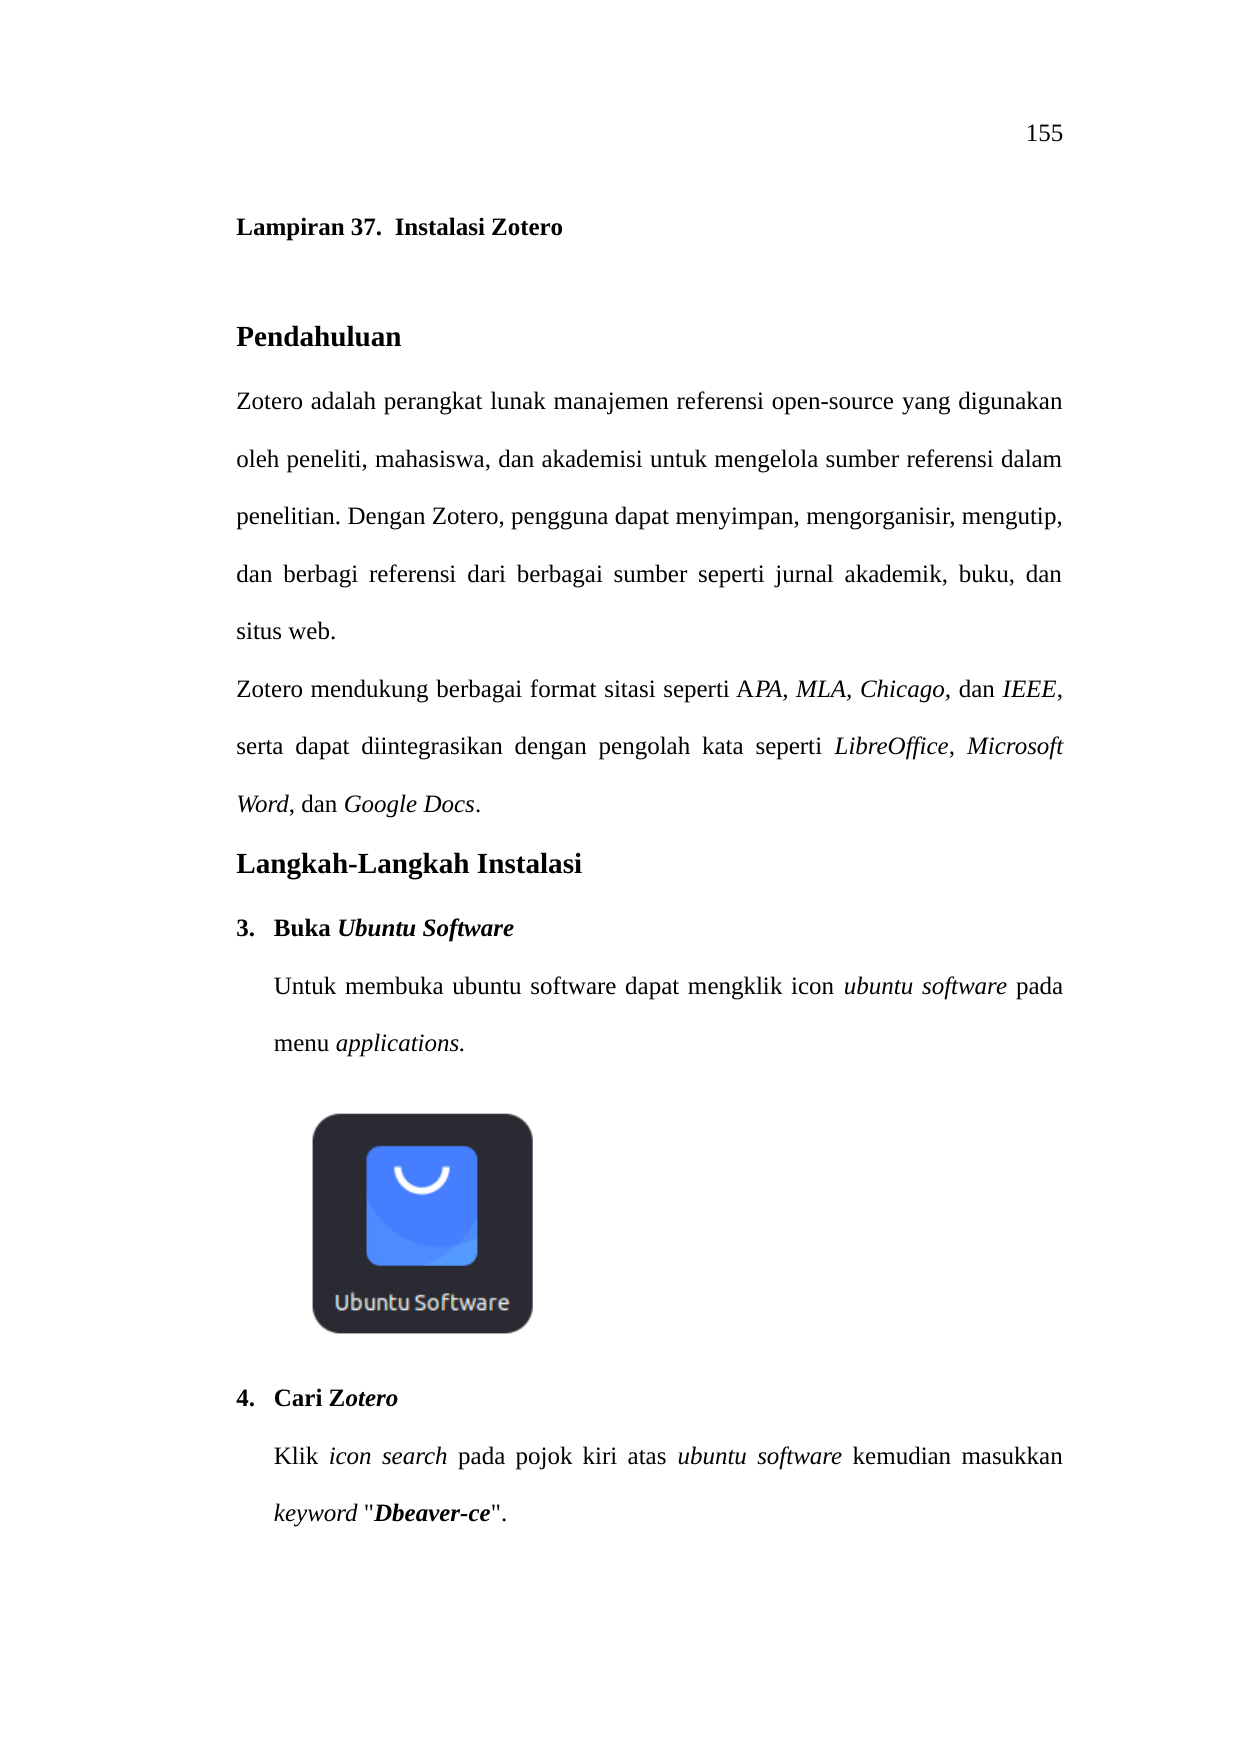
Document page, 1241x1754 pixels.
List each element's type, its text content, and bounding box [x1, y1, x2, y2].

list Buka Ubuntu Software [236, 913, 1063, 942]
text Pendahuluan [236, 319, 1063, 353]
text Zotero mendukung berbagai format sitasi seperti APA, MLA, Chicago, dan IEEE, serta dapat diintegrasikan dengan pengolah kata seperti LibreOffice, Microsoft Word, dan Google Docs. [236, 674, 1063, 817]
list Klik icon search pada pojok kiri atas ubuntu software kemudian masukkan keyword "Dbeaver-ce". [236, 1441, 1063, 1527]
list Cari Zotero [236, 1383, 1063, 1412]
list Untuk membuka ubuntu software dapat mengklik icon ubuntu software pada menu applications. [236, 971, 1063, 1057]
text Zotero adalah perangkat lunak manajemen referensi open-source yang digunakan oleh peneliti, mahasiswa, dan akademisi untuk mengelola sumber referensi dalam penelitian. Dengan Zotero, pengguna dapat menyimpan, mengorganisir, mengutip, dan berbagi referensi dari berbagai sumber seperti jurnal akademik, buku, dan situs web. [236, 386, 1063, 645]
picture [276, 1088, 573, 1352]
text Langkah-Langkah Instalasi [236, 846, 1063, 880]
subtitle Instalasi Zotero [236, 212, 1063, 241]
